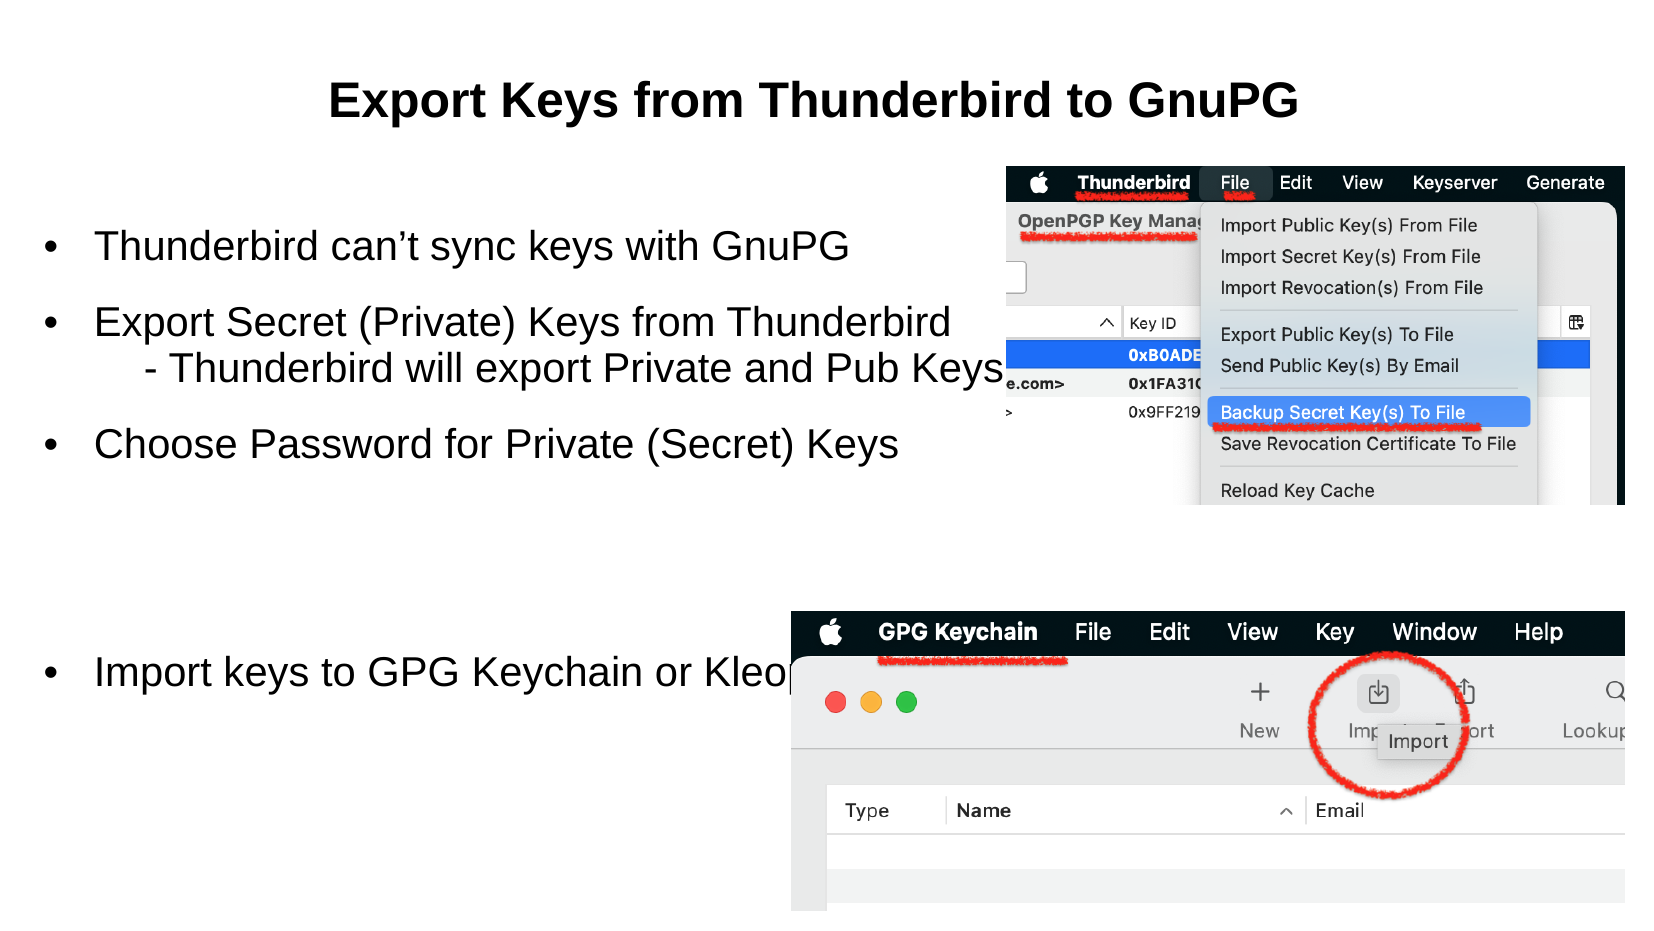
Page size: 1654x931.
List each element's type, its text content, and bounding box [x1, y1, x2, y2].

list Thunderbird can’t sync keys with GnuPG Export Secret (Private) Keys from Thunderbird - Thunderbird will export Private and Pub Keys Choose Password for Private (Secret) Keys Import keys to GPG Keychain or Kleopatra [39, 222, 1452, 862]
picture [1006, 166, 1625, 505]
picture [791, 611, 1625, 911]
title Export Keys from Thunderbird to GnuPG [108, 42, 1521, 158]
